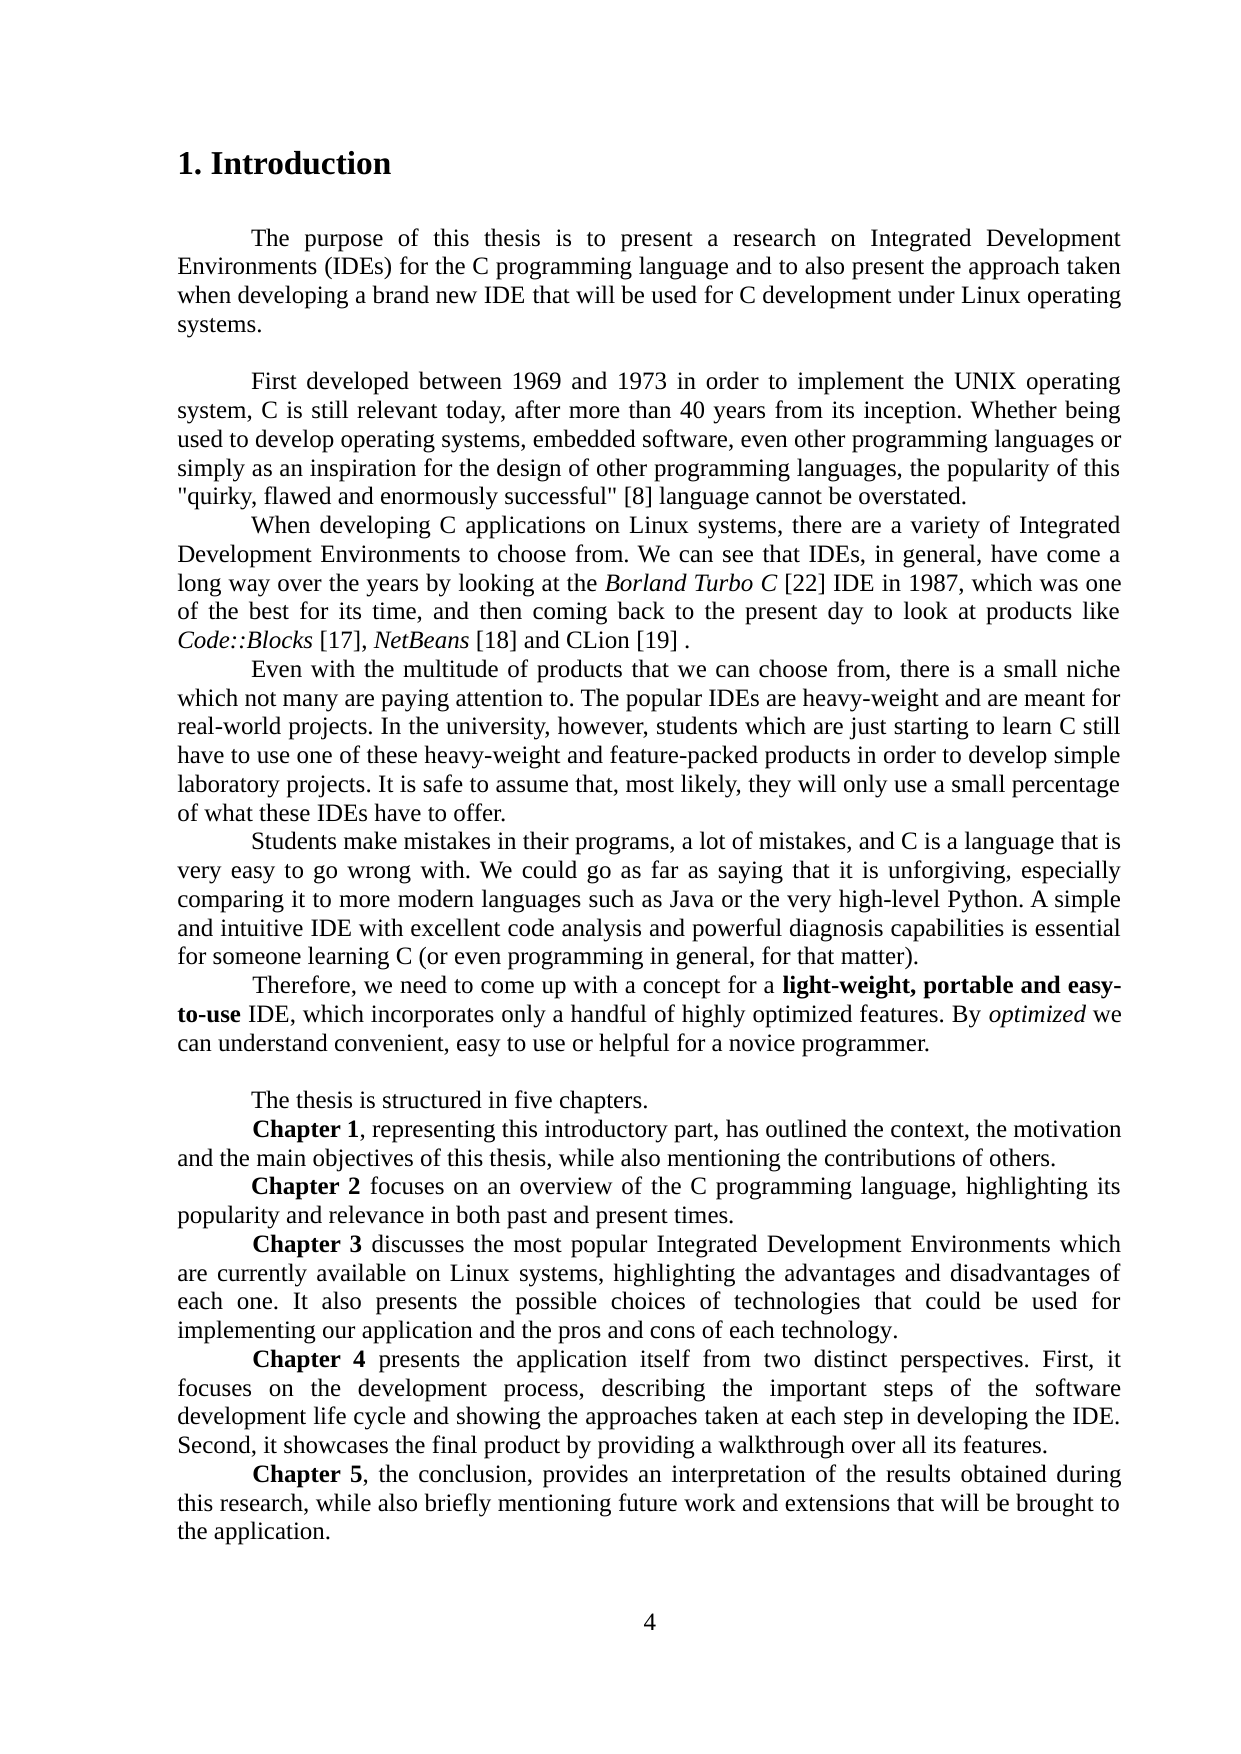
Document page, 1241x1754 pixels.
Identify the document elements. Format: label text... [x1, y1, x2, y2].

text Therefore, we need to come up with a concept for a light-weight, portable and easy-to-use IDE, which incorporates only a handful of highly optimized features. By optimized we can understand convenient, easy to use or helpful for a novice programmer. [177, 970, 1122, 1056]
text The thesis is structured in five chapters. [177, 1085, 1122, 1114]
text Chapter 3 discusses the most popular Integrated Development Environments which are currently available on Linux systems, highlighting the advantages and disadvantages of each one. It also presents the possible choices of technologies that could be used for implementing our application and the pros and cons of each technology. [177, 1229, 1122, 1344]
text Chapter 4 presents the application itself from two distinct perspectives. First, it focuses on the development process, describing the important steps of the software development life cycle and showing the approaches taken at each step in developing the IDE. Second, it showcases the final product by providing a walkthrough over all its features. [177, 1344, 1122, 1459]
text Chapter 2 focuses on an overview of the C programming language, highlighting its popularity and relevance in both past and present times. [177, 1171, 1122, 1229]
text Chapter 5, the conclusion, provides an interpretation of the results obtained during this research, while also briefly mentioning future work and extensions that will be brought to the application. [177, 1459, 1122, 1545]
text Students make mistakes in their programs, a lot of mistakes, and C is a language that is very easy to go wrong with. We could go as far as saying that it is unforgiving, especially comparing it to more modern languages such as Java or the very high-level Python. A simple and intuitive IDE with excellent code analysis and powerful diagnosis capabilities is essential for someone learning C (or even programming in general, for that matter). [177, 826, 1122, 970]
text When developing C applications on Linux systems, there are a variety of Integrated Development Environments to choose from. We can see that IDEs, in general, have come a long way over the years by looking at the Borland Turbo C [22] IDE in 1987, which was one of the best for its time, and then coming back to the present day to look at products like Code::Blocks [17], NetBeans [18] and CLion [19] . [177, 510, 1122, 654]
text The purpose of this thesis is to present a research on Integrated Development Environments (IDEs) for the C programming language and to also present the approach taken when developing a brand new IDE that will be used for C development under Linux operating systems. [177, 223, 1122, 338]
text Even with the multitude of products that we can choose from, there is a small niche which not many are paying attention to. The popular IDEs are heavy-weight and are meant for real-world projects. In the university, however, students which are just starting to learn C still have to use one of these heavy-weight and feature-packed products in order to develop simple laboratory projects. It is safe to assume that, most likely, they will only use a small percentage of what these IDEs have to offer. [177, 654, 1122, 826]
text First developed between 1969 and 1973 in order to implement the UNIX operating system, C is still relevant today, after more than 40 years from its inception. Whether being used to develop operating systems, embedded software, even other programming languages or simply as an inspiration for the design of other programming languages, the popularity of this "quirky, flawed and enormously successful" [8] language cannot be overstated. [177, 366, 1122, 510]
subtitle 1. Introduction [177, 143, 1122, 181]
text Chapter 1, representing this introductory part, has outlined the context, the motivation and the main objectives of this thesis, while also mentioning the contributions of others. [177, 1114, 1122, 1171]
